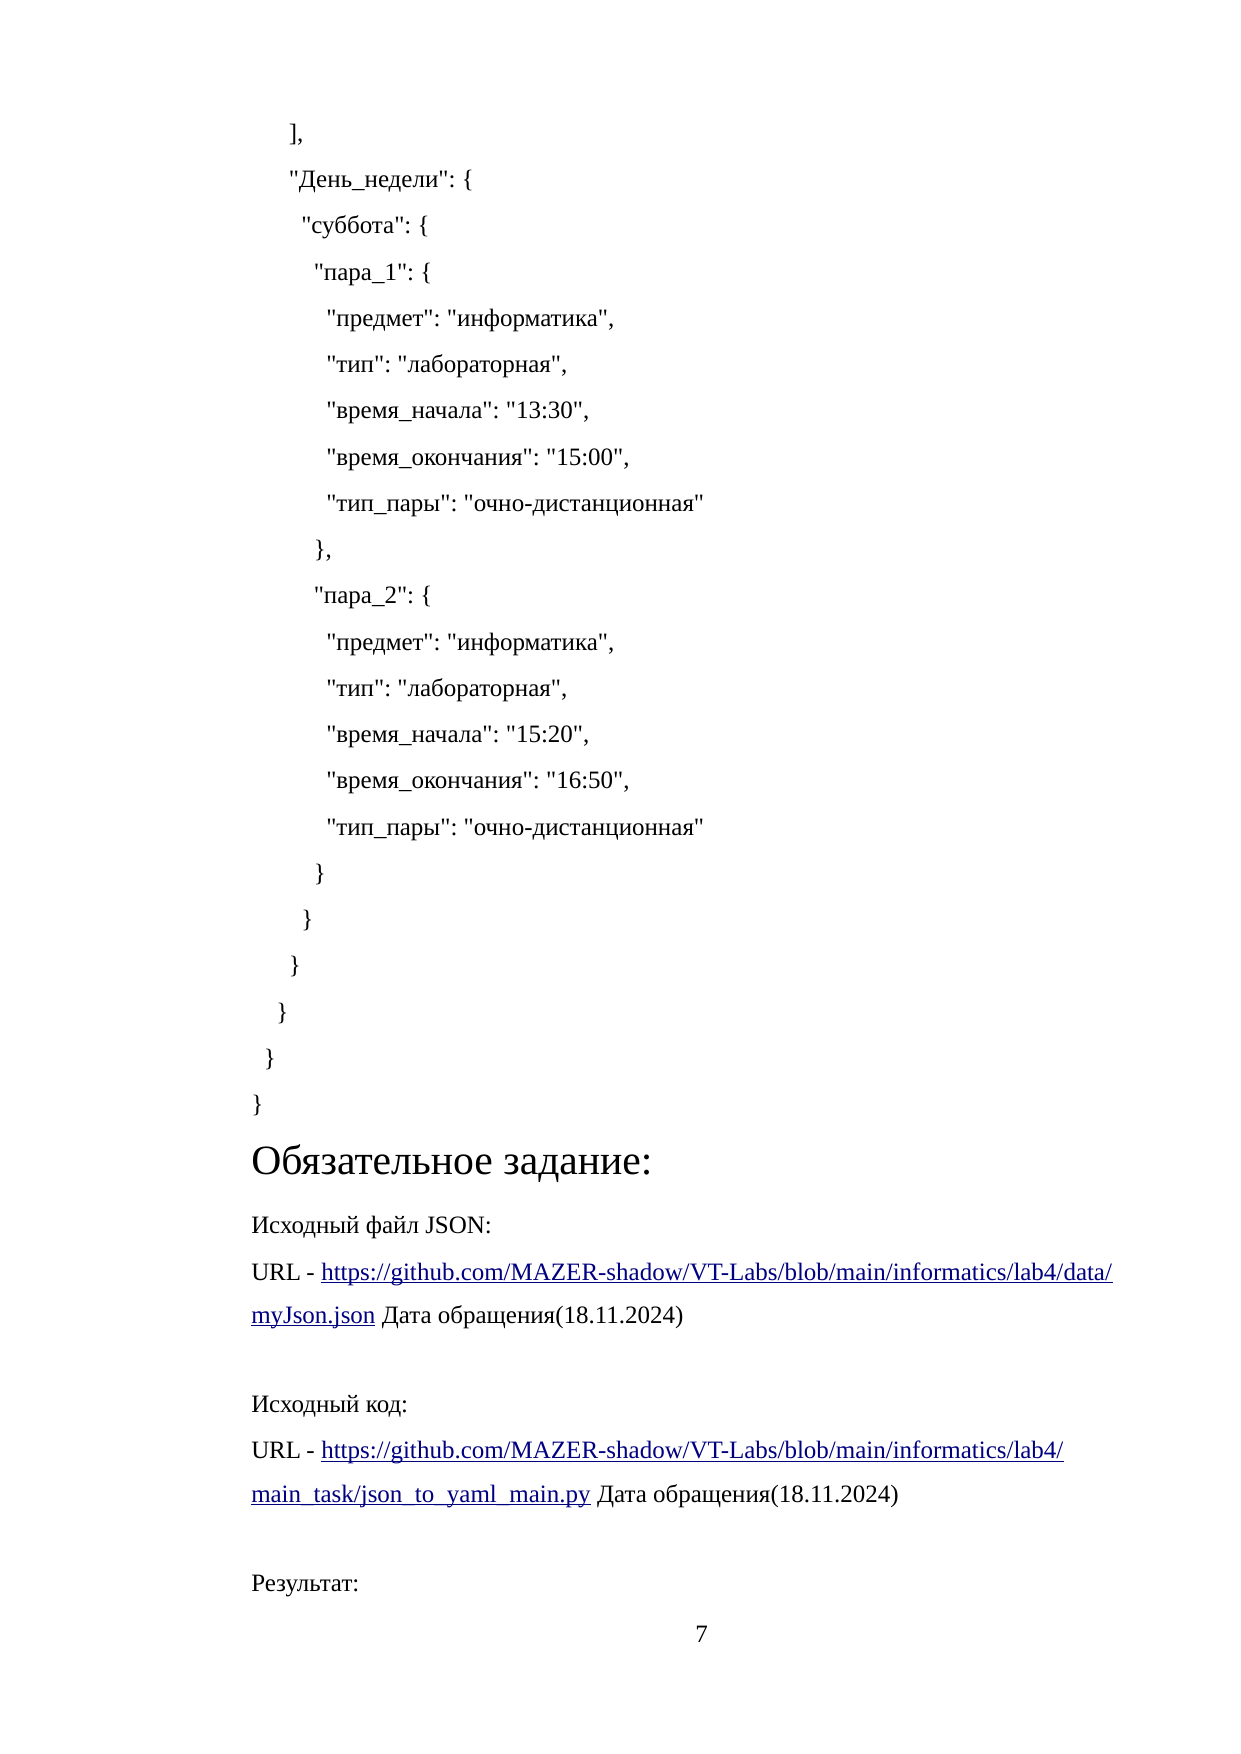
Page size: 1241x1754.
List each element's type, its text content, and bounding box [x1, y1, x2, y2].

text } [251, 904, 1152, 933]
text "время_окончания": "16:50", [251, 766, 1152, 794]
text "предмет": "информатика", [251, 627, 1152, 656]
text } [251, 997, 1152, 1026]
text "время_начала": "13:30", [251, 396, 1152, 424]
text } [251, 1043, 1152, 1072]
text Результат: [251, 1568, 1152, 1597]
text "тип_пары": "очно-дистанционная" [251, 488, 1152, 517]
text "пара_2": { [251, 581, 1152, 609]
text "время_окончания": "15:00", [251, 442, 1152, 471]
text "суббота": { [251, 211, 1152, 239]
text ], [251, 118, 1152, 147]
text URL - https://github.com/MAZER-shadow/VT-Labs/blob/main/informatics/lab4/data/myJson.json Дата обращения(18.11.2024) [251, 1257, 1152, 1372]
text "пара_1": { [251, 257, 1152, 286]
text Исходный файл JSON: [251, 1211, 1152, 1239]
text } [251, 951, 1152, 979]
subtitle Обязательное задание: [251, 1136, 1152, 1183]
text } [251, 858, 1152, 887]
text }, [251, 534, 1152, 563]
text "время_начала": "15:20", [251, 719, 1152, 748]
text } [251, 1089, 1152, 1118]
text "предмет": "информатика", [251, 303, 1152, 332]
text "тип": "лабораторная", [251, 349, 1152, 378]
text URL - https://github.com/MAZER-shadow/VT-Labs/blob/main/informatics/lab4/main_task/json_to_yaml_main.py Дата обращения(18.11.2024) [251, 1436, 1152, 1551]
text "День_недели": { [251, 164, 1152, 193]
text Исходный код: [251, 1389, 1152, 1418]
text "тип": "лабораторная", [251, 673, 1152, 702]
text "тип_пары": "очно-дистанционная" [251, 812, 1152, 841]
